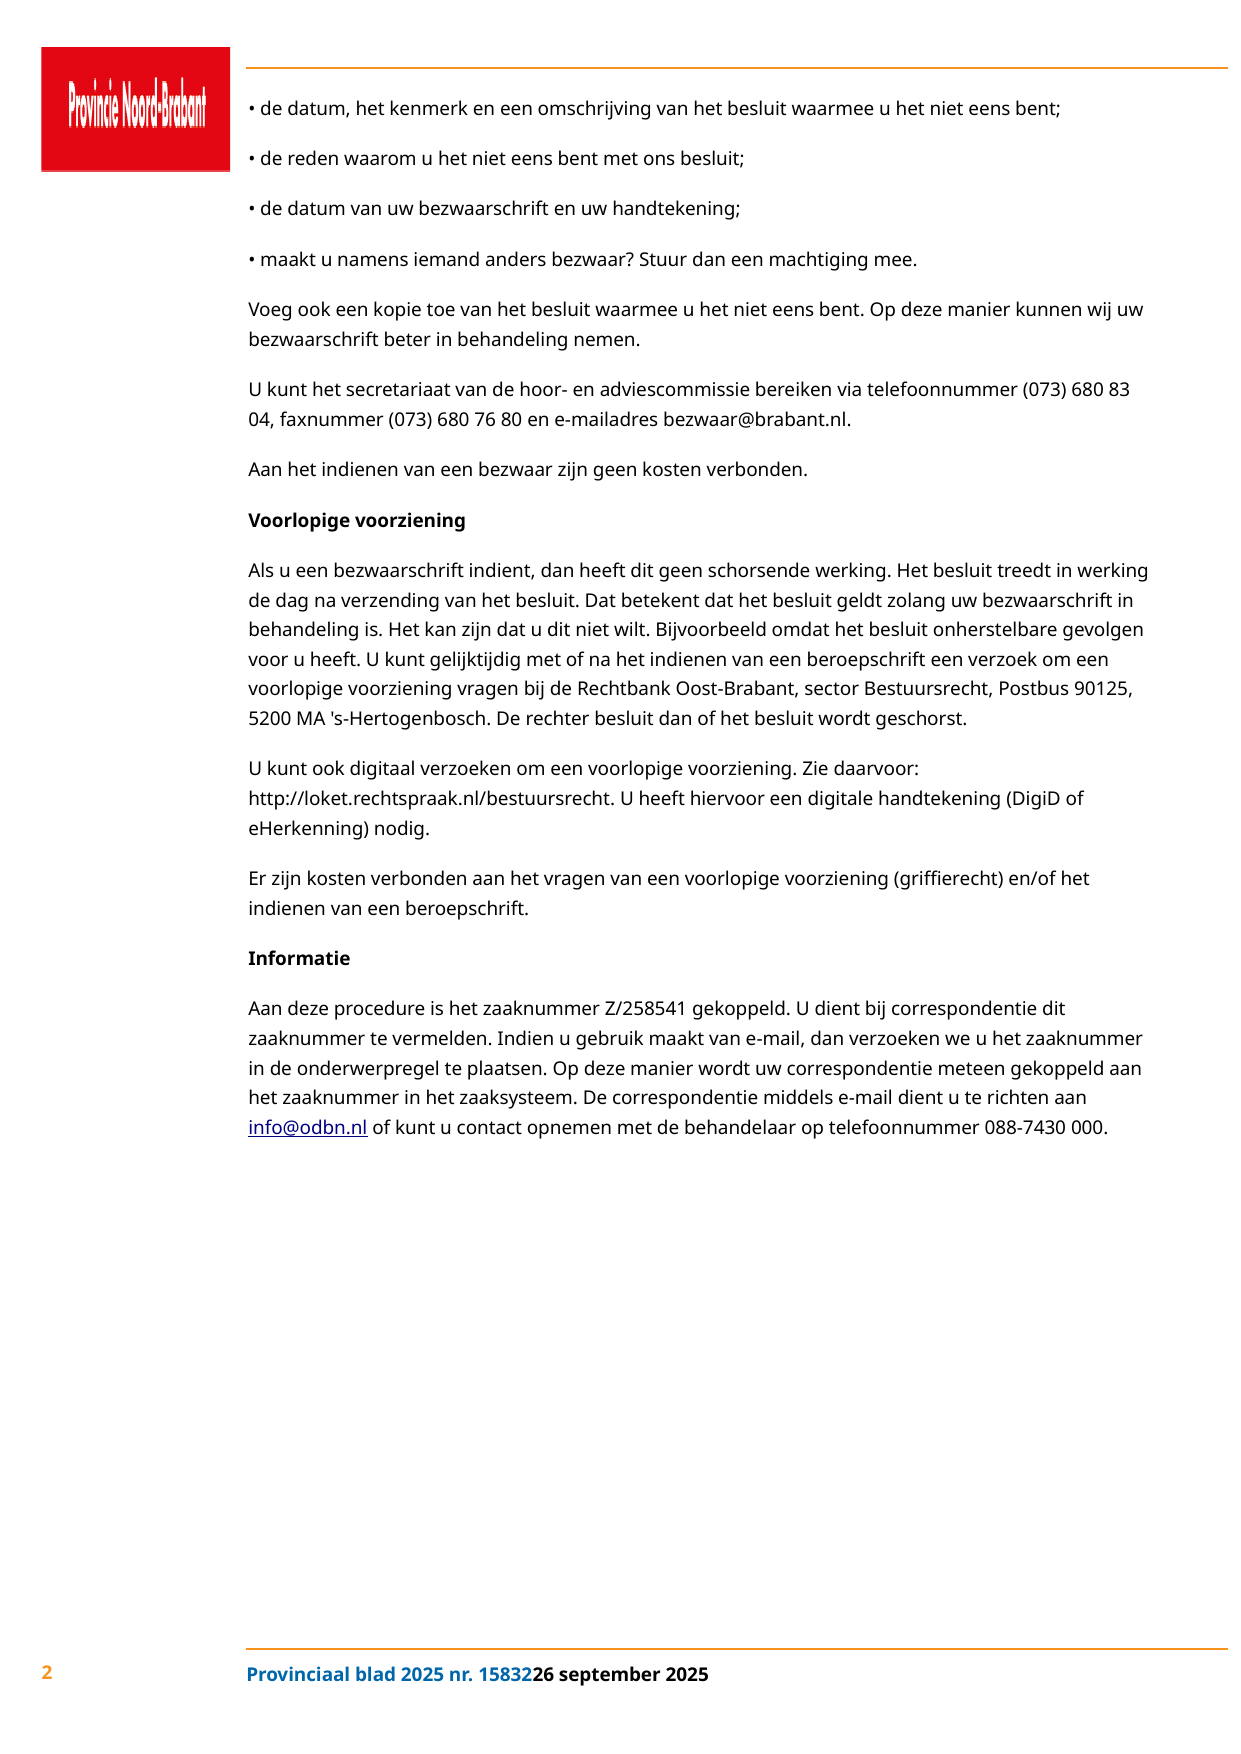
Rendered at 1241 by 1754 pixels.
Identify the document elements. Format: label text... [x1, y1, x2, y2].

text • de reden waarom u het niet eens bent met ons besluit; [248, 145, 1152, 171]
text Voorlopige voorziening [248, 507, 1152, 533]
text Als u een bezwaarschrift indient, dan heeft dit geen schorsende werking. Het besluit treedt in werking de dag na verzending van het besluit. Dat betekent dat het besluit geldt zolang uw bezwaarschrift in behandeling is. Het kan zijn dat u dit niet wilt. Bijvoorbeeld omdat het besluit onherstelbare gevolgen voor u heeft. U kunt gelijktijdig met of na het indienen van een beroepschrift een verzoek om een voorlopige voorziening vragen bij de Rechtbank Oost-Brabant, sector Bestuursrecht, Postbus 90125, 5200 MA 's‑Hertogenbosch. De rechter besluit dan of het besluit wordt geschorst. [248, 557, 1152, 731]
text Aan deze procedure is het zaaknummer Z/258541 gekoppeld. U dient bij correspondentie dit zaaknummer te vermelden. Indien u gebruik maakt van e-mail, dan verzoeken we u het zaaknummer in de onderwerpregel te plaatsen. Op deze manier wordt uw correspondentie meteen gekoppeld aan het zaaknummer in het zaaksysteem. De correspondentie middels e-mail dient u te richten aan info@odbn.nl of kunt u contact opnemen met de behandelaar op telefoonnummer 088-7430 000. [248, 996, 1152, 1140]
text Informatie [248, 945, 1152, 971]
text • de datum, het kenmerk en een omschrijving van het besluit waarmee u het niet eens bent; [248, 95, 1152, 121]
text Aan het indienen van een bezwaar zijn geen kosten verbonden. [248, 456, 1152, 482]
picture [41, 47, 231, 172]
text • de datum van uw bezwaarschrift en uw handtekening; [248, 196, 1152, 221]
text Er zijn kosten verbonden aan het vragen van een voorlopige voorziening (griffierecht) en/of het indienen van een beroepschrift. [248, 865, 1152, 921]
text Voeg ook een kopie toe van het besluit waarmee u het niet eens bent. Op deze manier kunnen wij uw bezwaarschrift beter in behandeling nemen. [248, 296, 1152, 352]
text U kunt het secretariaat van de hoor- en adviescommissie bereiken via telefoonnummer (073) 680 83 04, faxnummer (073) 680 76 80 en e-mailadres bezwaar@brabant.nl. [248, 376, 1152, 432]
text U kunt ook digitaal verzoeken om een voorlopige voorziening. Zie daarvoor: http://loket.rechtspraak.nl/bestuursrecht. U heeft hiervoor een digitale handtekening (DigiD of eHerkenning) nodig. [248, 756, 1152, 841]
text • maakt u namens iemand anders bezwaar? Stuur dan een machtiging mee. [248, 246, 1152, 272]
